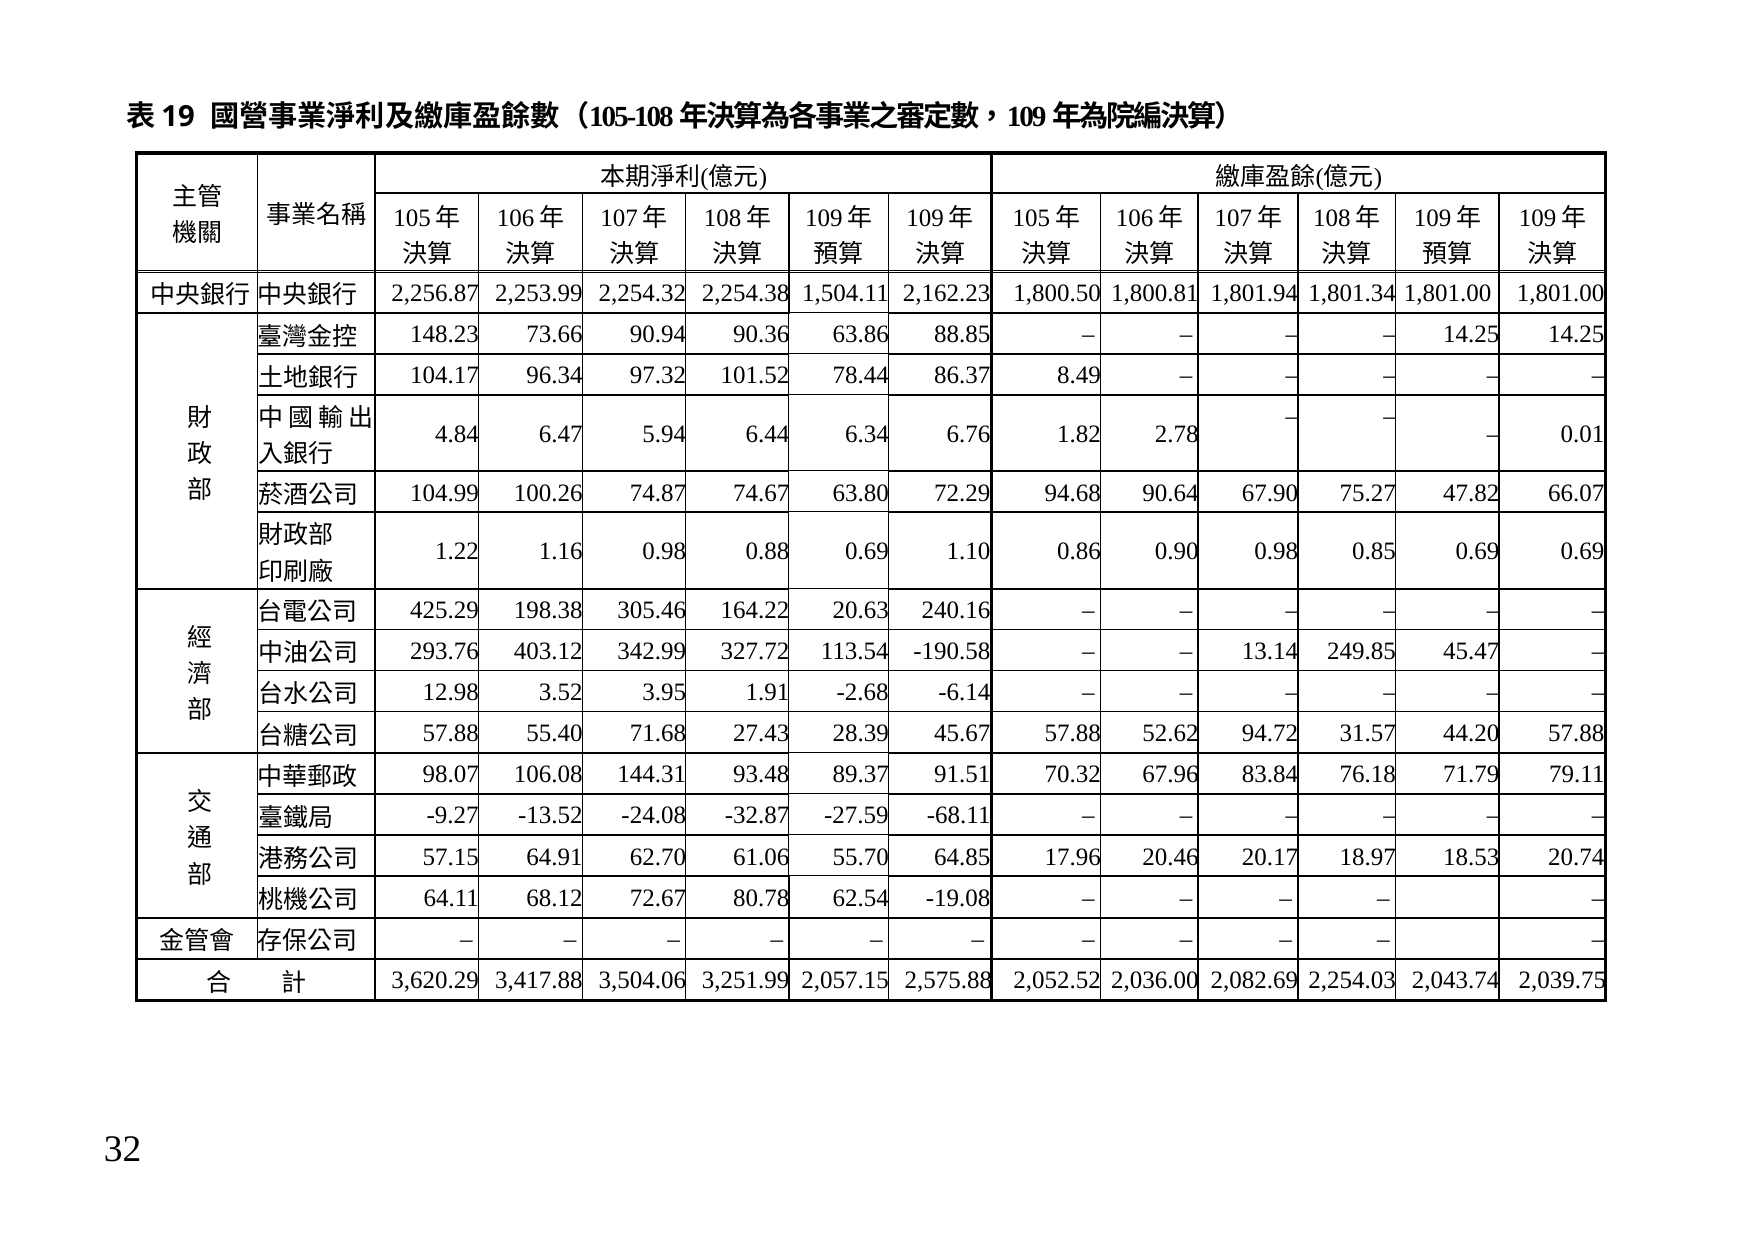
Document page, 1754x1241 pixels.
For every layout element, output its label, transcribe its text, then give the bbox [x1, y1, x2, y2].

table_cell 1.22 [376, 513, 478, 587]
table_cell – [1199, 795, 1297, 834]
table_cell 2,036.00 [1101, 960, 1197, 999]
table_cell 中油公司 [258, 630, 374, 670]
table_cell 63.86 [789, 313, 888, 353]
table_cell 45.47 [1396, 630, 1498, 670]
table_cell 2,254.32 [583, 273, 685, 312]
table_cell – [993, 919, 1100, 958]
table_cell 80.78 [686, 877, 788, 917]
table_header 事業名稱 [258, 155, 374, 269]
table_cell – [1101, 314, 1197, 353]
table_cell 47.82 [1396, 472, 1498, 511]
table_cell 20.17 [1199, 836, 1297, 875]
table_cell -24.08 [583, 795, 685, 834]
table_cell 148.23 [376, 314, 478, 353]
table_cell 104.99 [376, 472, 478, 511]
table_cell – [993, 630, 1100, 670]
table_cell 1.82 [993, 396, 1100, 470]
table_cell 327.72 [686, 630, 788, 670]
table_cell – [1396, 795, 1498, 834]
table_cell 1.10 [889, 513, 990, 587]
table_cell [1396, 877, 1498, 917]
table_cell [1396, 919, 1498, 958]
table_cell 44.20 [1396, 712, 1498, 752]
table_cell – [1500, 795, 1604, 834]
table_cell – [1299, 877, 1395, 917]
subtitle 表19 國營事業淨利及繳庫盈餘數（105-108年決算為各事業之審定數，109年為院編決算） [103, 76, 1639, 151]
table_cell 0.90 [1101, 513, 1197, 587]
table_cell – [1199, 396, 1297, 470]
table_cell – [1500, 355, 1604, 394]
table_cell 0.98 [1199, 513, 1297, 587]
table_cell 中華郵政 [258, 754, 374, 793]
table_cell 100.26 [479, 472, 582, 511]
table_cell 55.40 [479, 712, 582, 752]
table_cell 3,417.88 [479, 960, 582, 999]
table_cell 20.46 [1101, 836, 1197, 875]
table_cell 2,039.75 [1500, 960, 1604, 999]
table_cell 0.69 [1396, 513, 1498, 587]
table_cell – [1500, 671, 1604, 711]
table_cell 57.15 [376, 836, 478, 875]
table_cell -190.58 [889, 630, 990, 670]
table_cell – [479, 919, 582, 958]
table_cell 71.68 [583, 712, 685, 752]
table_cell 91.51 [889, 754, 990, 793]
table_cell – [1299, 314, 1395, 353]
table_cell 90.64 [1101, 472, 1197, 511]
table_cell 中央銀行 [138, 273, 257, 312]
table_cell 293.76 [376, 630, 478, 670]
table_cell 3.52 [479, 671, 582, 711]
table_cell 桃機公司 [258, 877, 374, 917]
table_cell – [1396, 671, 1498, 711]
table_cell – [1299, 396, 1395, 470]
table_cell 64.11 [376, 877, 478, 917]
table_cell 12.98 [376, 671, 478, 711]
table_cell 2.78 [1101, 396, 1197, 470]
table_cell 2,256.87 [376, 273, 478, 312]
table_cell 104.17 [376, 355, 478, 394]
table_cell 108年 決算 [686, 194, 788, 269]
table_cell 66.07 [1500, 472, 1604, 511]
table_cell 63.80 [789, 471, 888, 511]
table_header 繳庫盈餘(億元) [993, 155, 1604, 192]
table_cell 4.84 [376, 396, 478, 470]
table_cell 台糖公司 [258, 712, 374, 752]
table_cell -9.27 [376, 795, 478, 834]
table_cell – [1199, 919, 1297, 958]
table_cell 61.06 [686, 836, 788, 875]
table_cell 2,162.23 [889, 273, 990, 312]
table_cell -27.59 [789, 794, 888, 834]
table_cell – [1299, 355, 1395, 394]
table_cell – [1101, 590, 1197, 628]
table_cell – [1500, 877, 1604, 917]
table_cell 6.47 [479, 396, 582, 470]
table_cell 13.14 [1199, 630, 1297, 670]
table_cell 0.88 [686, 513, 788, 587]
table_cell 交 通 部 [138, 754, 257, 917]
table_cell 金管會 [138, 919, 257, 958]
table_cell 72.29 [889, 472, 990, 511]
table_cell 6.44 [686, 396, 788, 470]
table_cell – [376, 919, 478, 958]
table_cell 425.29 [376, 590, 478, 628]
table_cell 57.88 [1500, 712, 1604, 752]
table_cell 0.85 [1299, 513, 1395, 587]
table_cell – [1396, 396, 1498, 470]
table_cell 107年 決算 [583, 194, 685, 269]
table_cell 94.72 [1199, 712, 1297, 752]
table_cell – [1101, 671, 1197, 711]
table_cell 2,057.15 [790, 960, 888, 999]
table_cell – [686, 919, 788, 958]
table_cell 0.98 [583, 513, 685, 587]
table_cell 0.69 [1500, 513, 1604, 587]
table_cell 台水公司 [258, 671, 374, 711]
table_cell 62.54 [790, 876, 888, 917]
table_cell 1,801.00 [1500, 273, 1604, 312]
table_cell 臺灣金控 [258, 314, 374, 353]
table_cell – [993, 314, 1100, 353]
table_cell – [993, 877, 1100, 917]
table_cell 2,082.69 [1199, 960, 1297, 999]
table_cell 0.01 [1500, 396, 1604, 470]
table_cell 198.38 [479, 590, 582, 628]
table_cell – [993, 590, 1100, 628]
table_cell 109年 決算 [889, 194, 990, 269]
table_cell 財 政 部 [138, 314, 257, 587]
table_cell 71.79 [1396, 754, 1498, 793]
table_cell 57.88 [993, 712, 1100, 752]
table_cell 14.25 [1396, 314, 1498, 353]
table_cell 74.67 [686, 472, 788, 511]
table_cell 90.36 [686, 314, 788, 353]
table_cell – [1101, 877, 1197, 917]
table_cell 105年 決算 [376, 194, 478, 269]
table_cell 75.27 [1299, 472, 1395, 511]
table_cell 財政部 印刷廠 [258, 513, 374, 587]
table_cell 6.34 [789, 395, 888, 470]
table_cell 68.12 [479, 877, 582, 917]
table_cell 31.57 [1299, 712, 1395, 752]
table_cell 18.53 [1396, 836, 1498, 875]
table_cell – [1299, 590, 1395, 628]
table_cell 64.85 [889, 836, 990, 875]
table_cell 2,254.38 [686, 273, 788, 312]
table_cell 67.96 [1101, 754, 1197, 793]
table_cell – [889, 919, 990, 958]
table_cell 78.44 [789, 354, 888, 394]
table_cell -2.68 [789, 671, 888, 711]
table_cell 經 濟 部 [138, 590, 257, 752]
table_cell 2,253.99 [479, 273, 582, 312]
table_cell 土地銀行 [258, 355, 374, 394]
table_cell 中央銀行 [258, 273, 374, 312]
table_cell – [1500, 590, 1604, 628]
table_cell 中國輸出入銀行 [258, 396, 374, 470]
table_cell 0.69 [789, 512, 888, 587]
table_cell -6.14 [889, 671, 990, 711]
table_cell 74.87 [583, 472, 685, 511]
table_cell -13.52 [479, 795, 582, 834]
table_cell 3.95 [583, 671, 685, 711]
table_cell -68.11 [889, 795, 990, 834]
table_cell 1.16 [479, 513, 582, 587]
table_cell 97.32 [583, 355, 685, 394]
table_cell 合 計 [138, 960, 374, 999]
table_cell -19.08 [889, 877, 990, 917]
table_cell 73.66 [479, 314, 582, 353]
table_cell – [1299, 919, 1395, 958]
table_cell 0.86 [993, 513, 1100, 587]
table_cell 89.37 [789, 753, 888, 793]
table_cell 3,251.99 [686, 960, 788, 999]
table_cell 52.62 [1101, 712, 1197, 752]
table_cell 1,800.50 [993, 273, 1100, 312]
table_cell 93.48 [686, 754, 788, 793]
table_cell – [790, 919, 888, 958]
table_cell 107年 決算 [1199, 194, 1297, 269]
table_cell 106.08 [479, 754, 582, 793]
table_cell 106年 決算 [1101, 194, 1197, 269]
table_cell 2,254.03 [1299, 960, 1395, 999]
table_cell 3,620.29 [376, 960, 478, 999]
table_cell – [1199, 590, 1297, 628]
table_cell – [1199, 355, 1297, 394]
table_cell 108年 決算 [1299, 194, 1395, 269]
table_cell – [1299, 795, 1395, 834]
table_cell 109年 預算 [790, 194, 888, 269]
table_cell 2,043.74 [1396, 960, 1498, 999]
table_cell 164.22 [686, 590, 788, 628]
table_cell 5.94 [583, 396, 685, 470]
table_cell 27.43 [686, 712, 788, 752]
table_cell 94.68 [993, 472, 1100, 511]
table_cell 臺鐵局 [258, 795, 374, 834]
table_cell 57.88 [376, 712, 478, 752]
table_cell 2,052.52 [993, 960, 1100, 999]
table_cell 76.18 [1299, 754, 1395, 793]
table_cell 6.76 [889, 396, 990, 470]
table_cell 90.94 [583, 314, 685, 353]
table_cell 70.32 [993, 754, 1100, 793]
table_cell 249.85 [1299, 630, 1395, 670]
table_cell 106年 決算 [479, 194, 582, 269]
table_cell 14.25 [1500, 314, 1604, 353]
table_cell 20.63 [789, 589, 888, 628]
table_cell – [993, 795, 1100, 834]
table_cell – [1299, 671, 1395, 711]
table_cell 144.31 [583, 754, 685, 793]
table_cell 72.67 [583, 877, 685, 917]
table_cell – [1396, 590, 1498, 628]
table_cell – [993, 671, 1100, 711]
table_cell 45.67 [889, 712, 990, 752]
table_cell – [1396, 355, 1498, 394]
table_cell 240.16 [889, 590, 990, 628]
table_cell 79.11 [1500, 754, 1604, 793]
table_cell 67.90 [1199, 472, 1297, 511]
table_header 主管 機關 [138, 155, 257, 269]
table_cell 1,800.81 [1101, 273, 1197, 312]
table_cell 109年 預算 [1396, 194, 1498, 269]
table_cell 3,504.06 [583, 960, 685, 999]
table_cell -32.87 [686, 795, 788, 834]
table_cell 62.70 [583, 836, 685, 875]
table_cell 342.99 [583, 630, 685, 670]
table_cell 55.70 [789, 835, 888, 875]
table_cell 1,801.34 [1299, 273, 1395, 312]
table_cell 1,504.11 [790, 273, 888, 312]
table_cell 64.91 [479, 836, 582, 875]
table_cell 1.91 [686, 671, 788, 711]
table_cell – [1101, 630, 1197, 670]
table_cell – [1199, 314, 1297, 353]
table_cell 305.46 [583, 590, 685, 628]
table_cell – [1199, 671, 1297, 711]
table_cell 28.39 [789, 712, 888, 752]
table_cell – [1199, 877, 1297, 917]
table_cell 403.12 [479, 630, 582, 670]
table_cell 86.37 [889, 355, 990, 394]
table_cell 1,801.00 [1396, 273, 1498, 312]
table_cell 1,801.94 [1199, 273, 1297, 312]
table_cell 2,575.88 [889, 960, 990, 999]
table_cell 113.54 [789, 630, 888, 670]
table_cell 109年 決算 [1500, 194, 1604, 269]
table_cell – [1101, 919, 1197, 958]
table_cell 8.49 [993, 355, 1100, 394]
table_cell 105年 決算 [993, 194, 1100, 269]
table_cell 菸酒公司 [258, 472, 374, 511]
table_cell 18.97 [1299, 836, 1395, 875]
table_cell 20.74 [1500, 836, 1604, 875]
table_cell – [1101, 355, 1197, 394]
table_cell 98.07 [376, 754, 478, 793]
table_cell 101.52 [686, 355, 788, 394]
table_cell – [583, 919, 685, 958]
table_cell – [1500, 630, 1604, 670]
table_cell 83.84 [1199, 754, 1297, 793]
table_cell – [1500, 919, 1604, 958]
table_cell 17.96 [993, 836, 1100, 875]
table_cell 96.34 [479, 355, 582, 394]
table_cell – [1101, 795, 1197, 834]
table_cell 存保公司 [258, 919, 374, 958]
table_header 本期淨利(億元) [376, 155, 990, 192]
table_cell 88.85 [889, 314, 990, 353]
table_cell 台電公司 [258, 590, 374, 628]
table_cell 港務公司 [258, 836, 374, 875]
